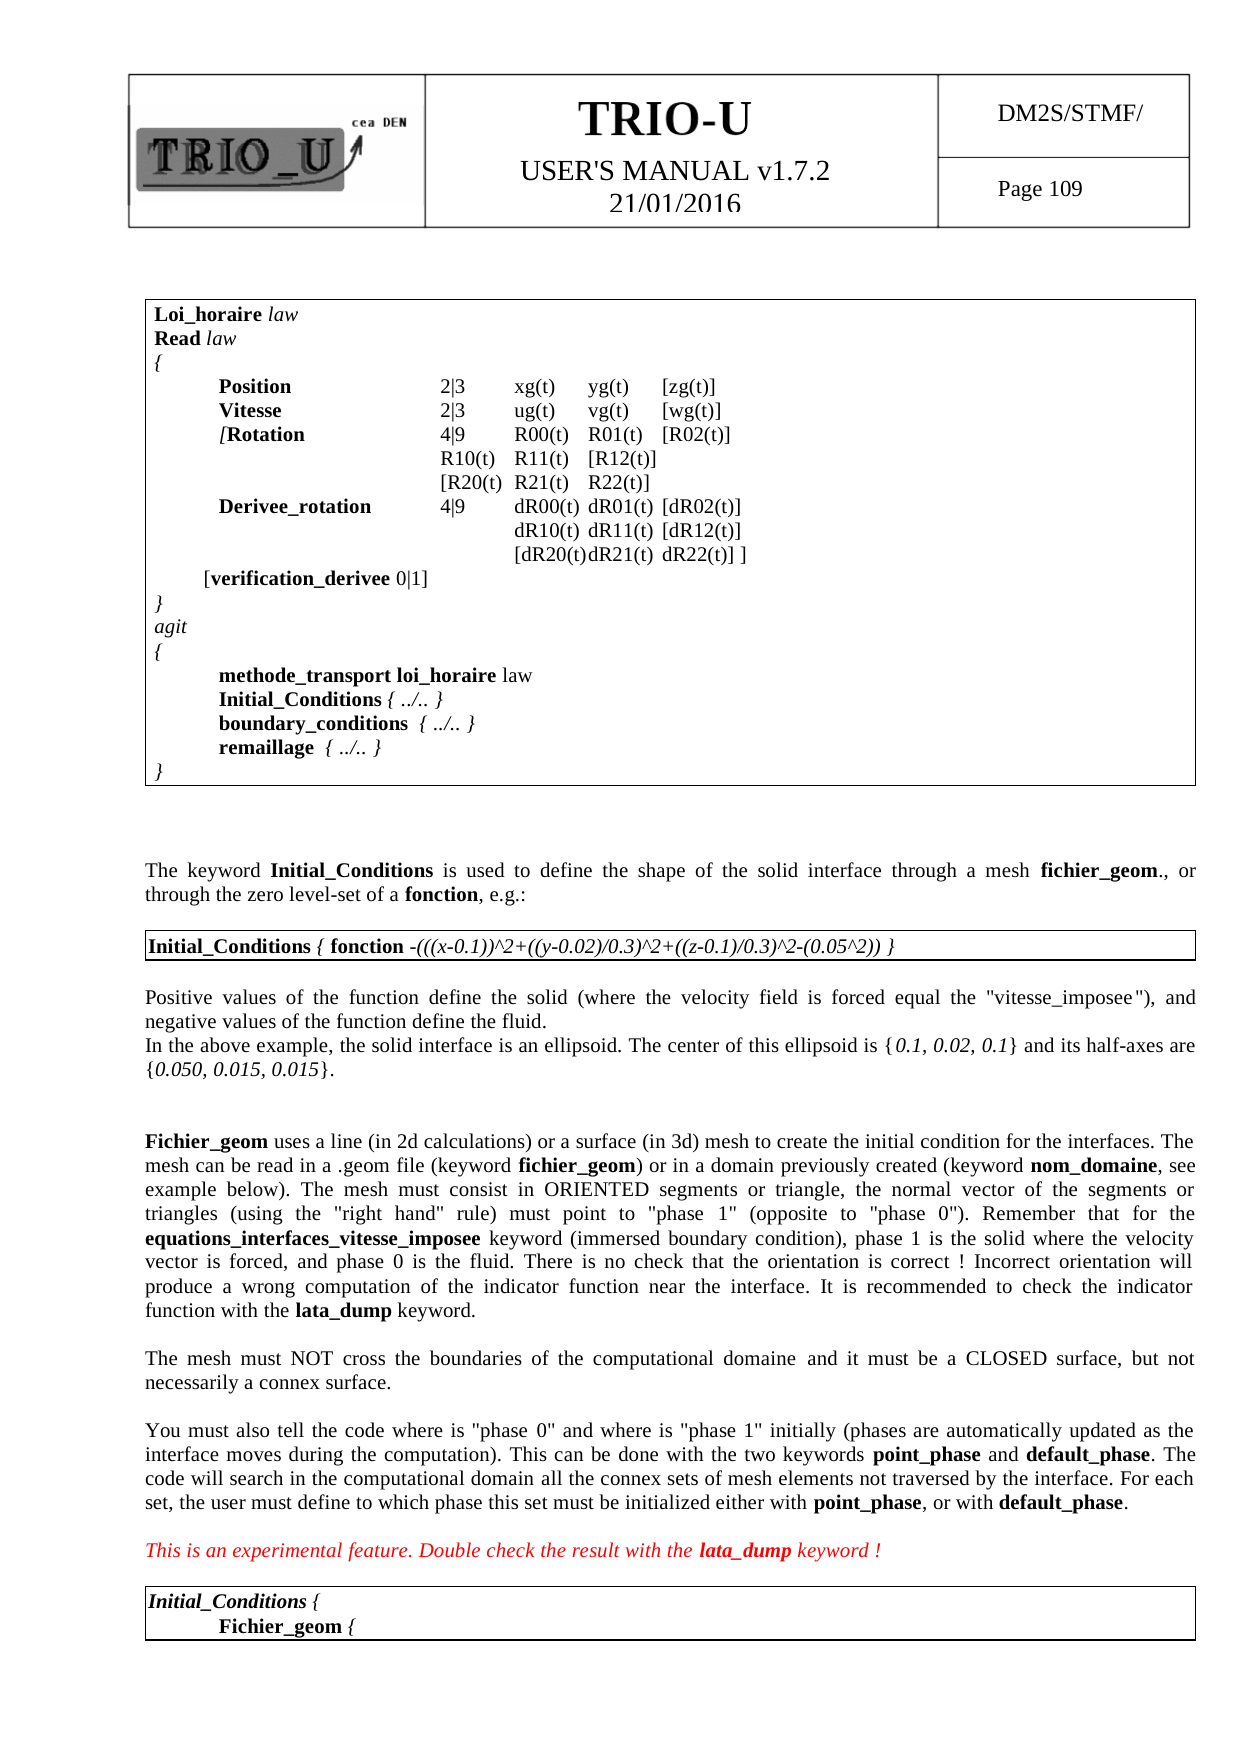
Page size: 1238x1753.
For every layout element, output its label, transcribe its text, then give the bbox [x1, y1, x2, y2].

text R10(t) R11(t) [R12(t)] [146, 443, 1195, 467]
text Vitesse 2|3 ug(t) vg(t) [wg(t)] [146, 395, 1195, 419]
text [verification_derivee 0|1] [146, 563, 1195, 587]
text dR10(t) dR11(t) [dR12(t)] [146, 515, 1195, 539]
text Initial_Conditions { [146, 1587, 1195, 1610]
text [dR20(t) dR21(t) dR22(t)] ] [146, 539, 1195, 563]
text remaillage { ../.. } [146, 732, 1195, 756]
text Positive values of the function define the solid (where the velocity field is forced equal the "vitesse_imposee"), and negative values of the function define the fluid. [145, 985, 1196, 1033]
text } [146, 587, 1195, 611]
text The mesh must NOT cross the boundaries of the computational domaine and it must be a CLOSED surface, but not necessarily a connex surface. [145, 1346, 1196, 1394]
text { [146, 635, 1195, 659]
text { [146, 347, 1195, 371]
text agit [146, 611, 1195, 635]
text Position 2|3 xg(t) yg(t) [zg(t)] [146, 371, 1195, 395]
text methode_transport loi_horaire law [146, 659, 1195, 683]
text } [146, 756, 1195, 785]
text You must also tell the code where is "phase 0" and where is "phase 1" initially (phases are automatically updated as the interface moves during the computation). This can be done with the two keywords point_phase and default_phase. The code will search in the computational domain all the connex sets of mesh elements not traversed by the interface. For each set, the user must define to which phase this set must be initialized either with point_phase, or with default_phase. [145, 1418, 1196, 1514]
text Initial_Conditions { ../.. } [146, 683, 1195, 707]
text In the above example, the solid interface is an ellipsoid. The center of this ellipsoid is {0.1, 0.02, 0.1} and its half-axes are {0.050, 0.015, 0.015}. [145, 1033, 1196, 1081]
text The keyword Initial_Conditions is used to define the shape of the solid interface through a mesh fichier_geom., or through the zero level-set of a fonction, e.g.: [145, 858, 1196, 906]
text This is an experimental feature. Double check the result with the lata_dump keyword ! [145, 1538, 1196, 1562]
text [Rotation 4|9 R00(t) R01(t) [R02(t)] [146, 419, 1195, 443]
text Read law [146, 322, 1195, 347]
text Fichier_geom { [146, 1610, 1195, 1639]
text Derivee_rotation 4|9 dR00(t) dR01(t) [dR02(t)] [146, 491, 1195, 515]
text Loi_horaire law [146, 300, 1195, 322]
text boundary_conditions { ../.. } [146, 707, 1195, 732]
text Initial_Conditions { fonction -(((x-0.1))^2+((y-0.02)/0.3)^2+((z-0.1)/0.3)^2-(0.05^2)) } [146, 931, 1195, 959]
text Fichier_geom uses a line (in 2d calculations) or a surface (in 3d) mesh to create the initial condition for the interfaces. The mesh can be read in a .geom file (keyword fichier_geom) or in a domain previously created (keyword nom_domaine, see example below). The mesh must consist in ORIENTED segments or triangle, the normal vector of the segments or triangles (using the "right hand" rule) must point to "phase 1" (opposite to "phase 0"). Remember that for the equations_interfaces_vitesse_imposee keyword (immersed boundary condition), phase 1 is the solid where the velocity vector is forced, and phase 0 is the fluid. There is no check that the orientation is correct ! Incorrect orientation will produce a wrong computation of the indicator function near the interface. It is recommended to check the indicator function with the lata_dump keyword. [145, 1129, 1196, 1322]
text [R20(t) R21(t) R22(t)] [146, 467, 1195, 491]
